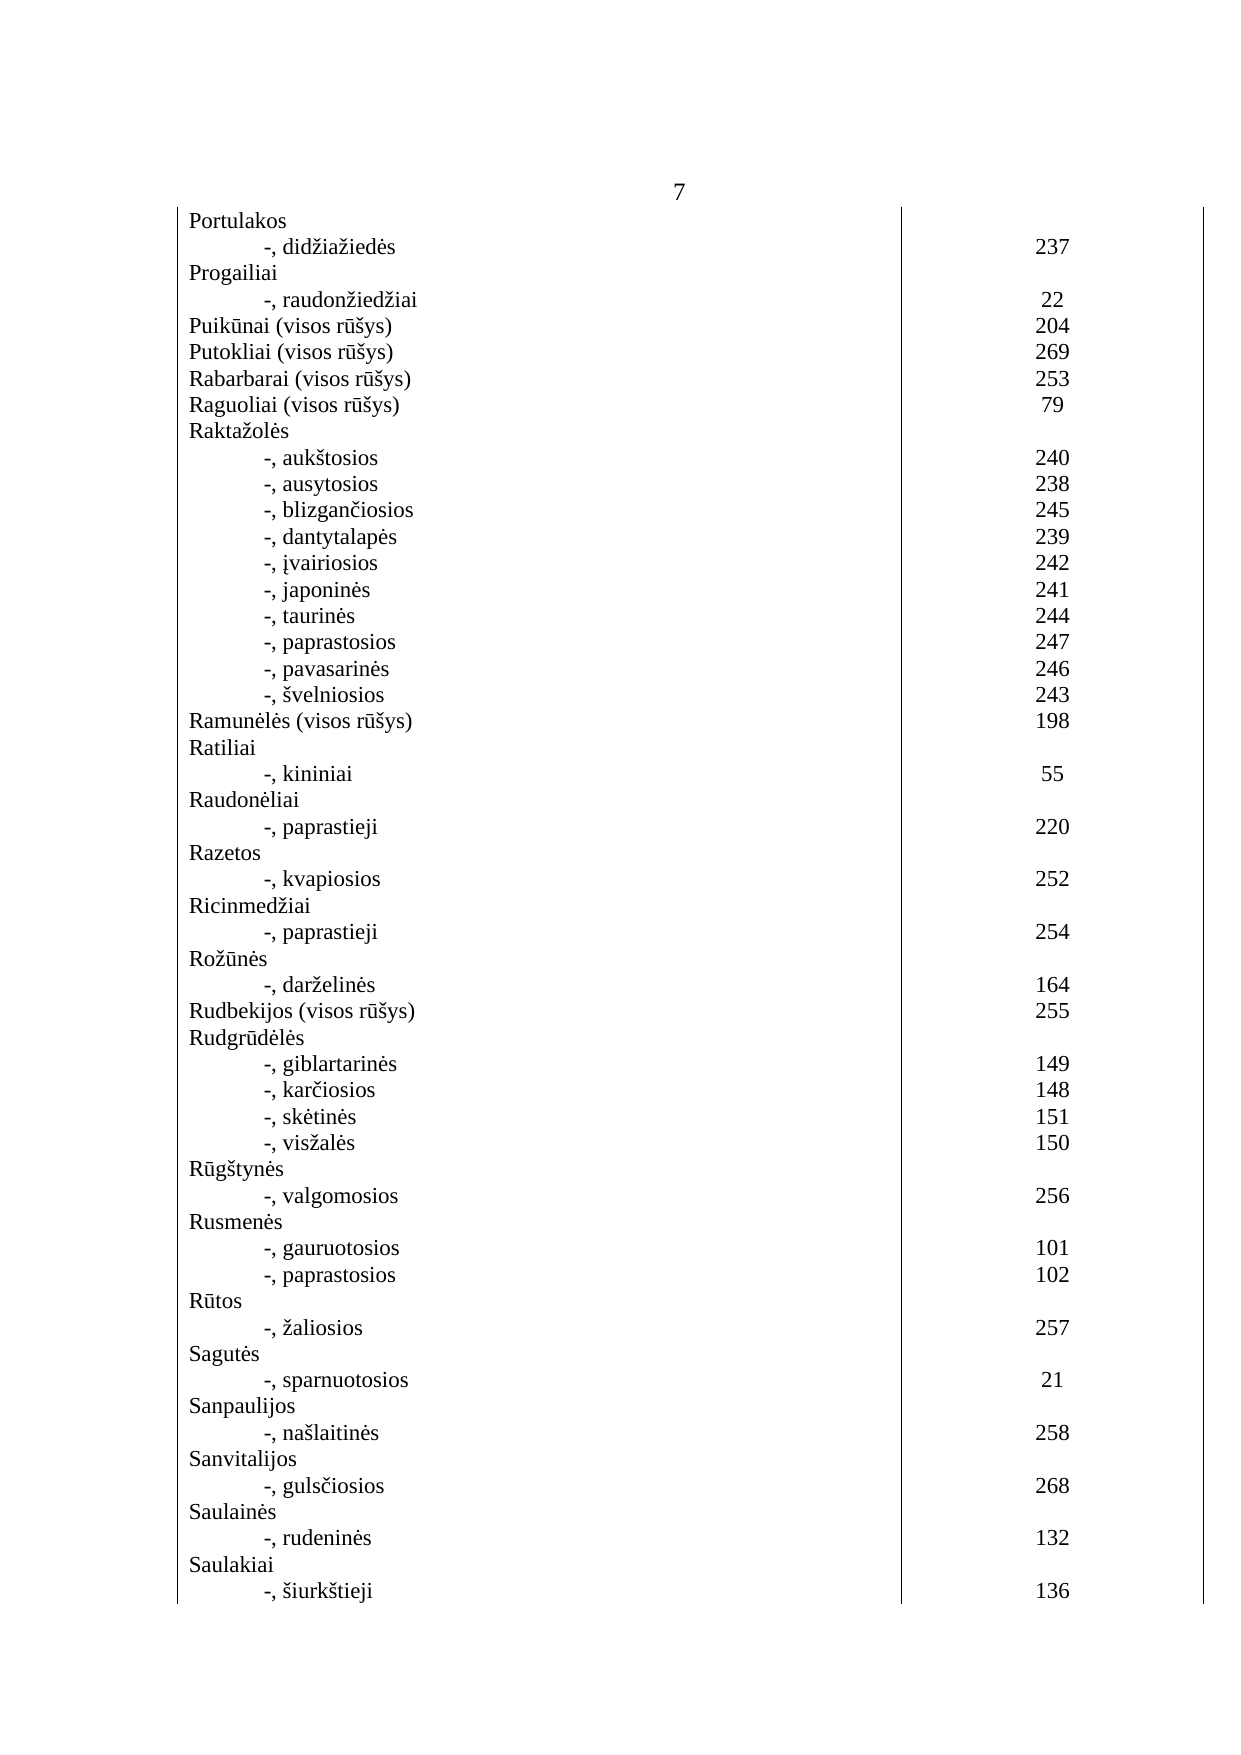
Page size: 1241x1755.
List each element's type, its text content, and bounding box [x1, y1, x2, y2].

table_cell Portulakos -, didžiažiedės [178, 207, 901, 259]
table_cell 253 [902, 365, 1203, 391]
table_cell 136 [902, 1551, 1203, 1603]
table_cell 132 [902, 1498, 1203, 1551]
table_cell 242 [902, 549, 1203, 576]
table_cell 149 [902, 1024, 1203, 1076]
table_cell Putokliai (visos rūšys) [178, 339, 901, 365]
table_cell Ramunėlės (visos rūšys) [178, 708, 901, 734]
table_cell 246 [902, 655, 1203, 681]
table_cell Raktažolės -, aukštosios [178, 418, 901, 470]
table_cell 258 [902, 1393, 1203, 1445]
table_cell Razetos -, kvapiosios [178, 839, 901, 892]
table_cell -, dantytalapės [178, 523, 901, 549]
table_cell -, švelniosios [178, 681, 901, 707]
table_cell 238 [902, 470, 1203, 497]
table_cell Sanpaulijos -, našlaitinės [178, 1393, 901, 1445]
table_cell -, japoninės [178, 576, 901, 602]
table_cell 241 [902, 576, 1203, 602]
table_cell -, blizgančiosios [178, 497, 901, 523]
table_cell -, taurinės [178, 602, 901, 628]
table_cell 240 [902, 418, 1203, 470]
table_cell 247 [902, 628, 1203, 655]
table_cell Saulainės -, rudeninės [178, 1498, 901, 1551]
table_cell Rudgrūdėlės -, giblartarinės [178, 1024, 901, 1076]
table_cell 102 [902, 1261, 1203, 1287]
table_cell 237 [902, 207, 1203, 259]
table_cell Ricinmedžiai -, paprastieji [178, 892, 901, 944]
table_cell Rožūnės -, darželinės [178, 945, 901, 997]
table_cell 150 [902, 1129, 1203, 1155]
table_cell -, skėtinės [178, 1103, 901, 1129]
table_cell Rūtos -, žaliosios [178, 1287, 901, 1340]
table_cell -, paprastosios [178, 1261, 901, 1287]
table_cell 254 [902, 892, 1203, 944]
table_cell 243 [902, 681, 1203, 707]
table_cell -, karčiosios [178, 1076, 901, 1103]
table_cell 151 [902, 1103, 1203, 1129]
table_cell -, įvairiosios [178, 549, 901, 576]
table_cell 101 [902, 1208, 1203, 1261]
table_cell 268 [902, 1445, 1203, 1498]
table_cell Sanvitalijos -, gulsčiosios [178, 1445, 901, 1498]
table_cell Rudbekijos (visos rūšys) [178, 997, 901, 1024]
table_cell 21 [902, 1340, 1203, 1393]
table_cell Rabarbarai (visos rūšys) [178, 365, 901, 391]
table_cell 252 [902, 839, 1203, 892]
table_cell 22 [902, 259, 1203, 312]
table_cell 79 [902, 391, 1203, 417]
table_cell 198 [902, 708, 1203, 734]
table_cell 220 [902, 786, 1203, 839]
table_cell Rūgštynės -, valgomosios [178, 1155, 901, 1208]
table_cell Raudonėliai -, paprastieji [178, 786, 901, 839]
table_cell Raguoliai (visos rūšys) [178, 391, 901, 417]
table_cell 244 [902, 602, 1203, 628]
table_cell Ratiliai -, kininiai [178, 734, 901, 786]
table_cell Sagutės -, sparnuotosios [178, 1340, 901, 1393]
table_cell Saulakiai -, šiurkštieji [178, 1551, 901, 1603]
table_cell 164 [902, 945, 1203, 997]
table_cell 55 [902, 734, 1203, 786]
table_cell 255 [902, 997, 1203, 1024]
table_cell 256 [902, 1155, 1203, 1208]
table_cell 257 [902, 1287, 1203, 1340]
table_cell 204 [902, 312, 1203, 338]
table_cell -, pavasarinės [178, 655, 901, 681]
table_cell -, visžalės [178, 1129, 901, 1155]
table_cell Rusmenės -, gauruotosios [178, 1208, 901, 1261]
table_cell -, ausytosios [178, 470, 901, 497]
table_cell 245 [902, 497, 1203, 523]
table_cell -, paprastosios [178, 628, 901, 655]
table_cell 269 [902, 339, 1203, 365]
table_cell Puikūnai (visos rūšys) [178, 312, 901, 338]
table_cell 239 [902, 523, 1203, 549]
table_cell 148 [902, 1076, 1203, 1103]
table_cell Progailiai -, raudonžiedžiai [178, 259, 901, 312]
